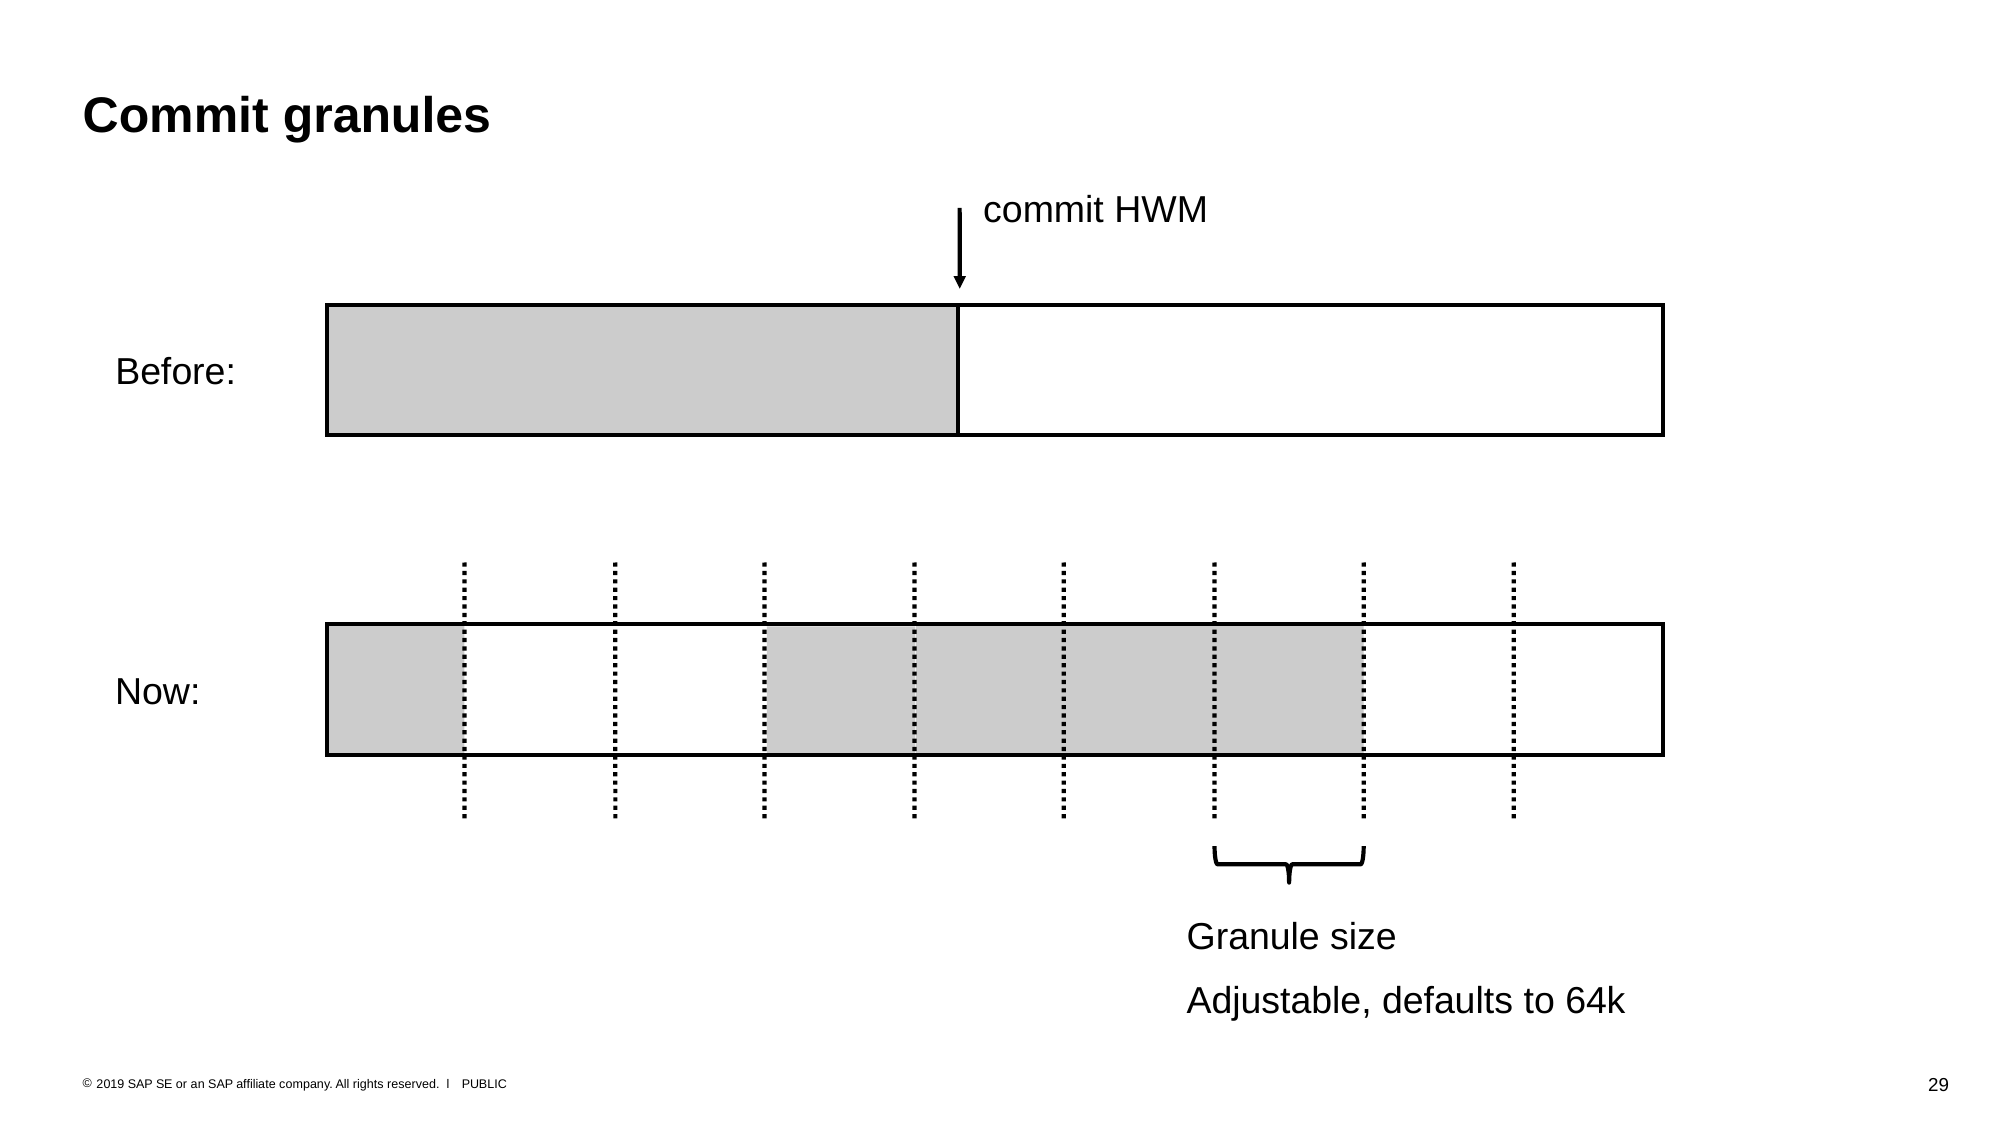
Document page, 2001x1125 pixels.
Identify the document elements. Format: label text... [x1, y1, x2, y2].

text_box [327, 304, 958, 436]
title Commit granules [82, 82, 1918, 144]
text_box Granule size Adjustable, defaults to 64k [1186, 912, 1626, 1022]
text_box commit HWM [983, 185, 1209, 231]
text_box [766, 626, 1364, 753]
text_box Before: [115, 347, 237, 393]
text_box Now: [115, 666, 201, 712]
text_box [329, 626, 465, 753]
